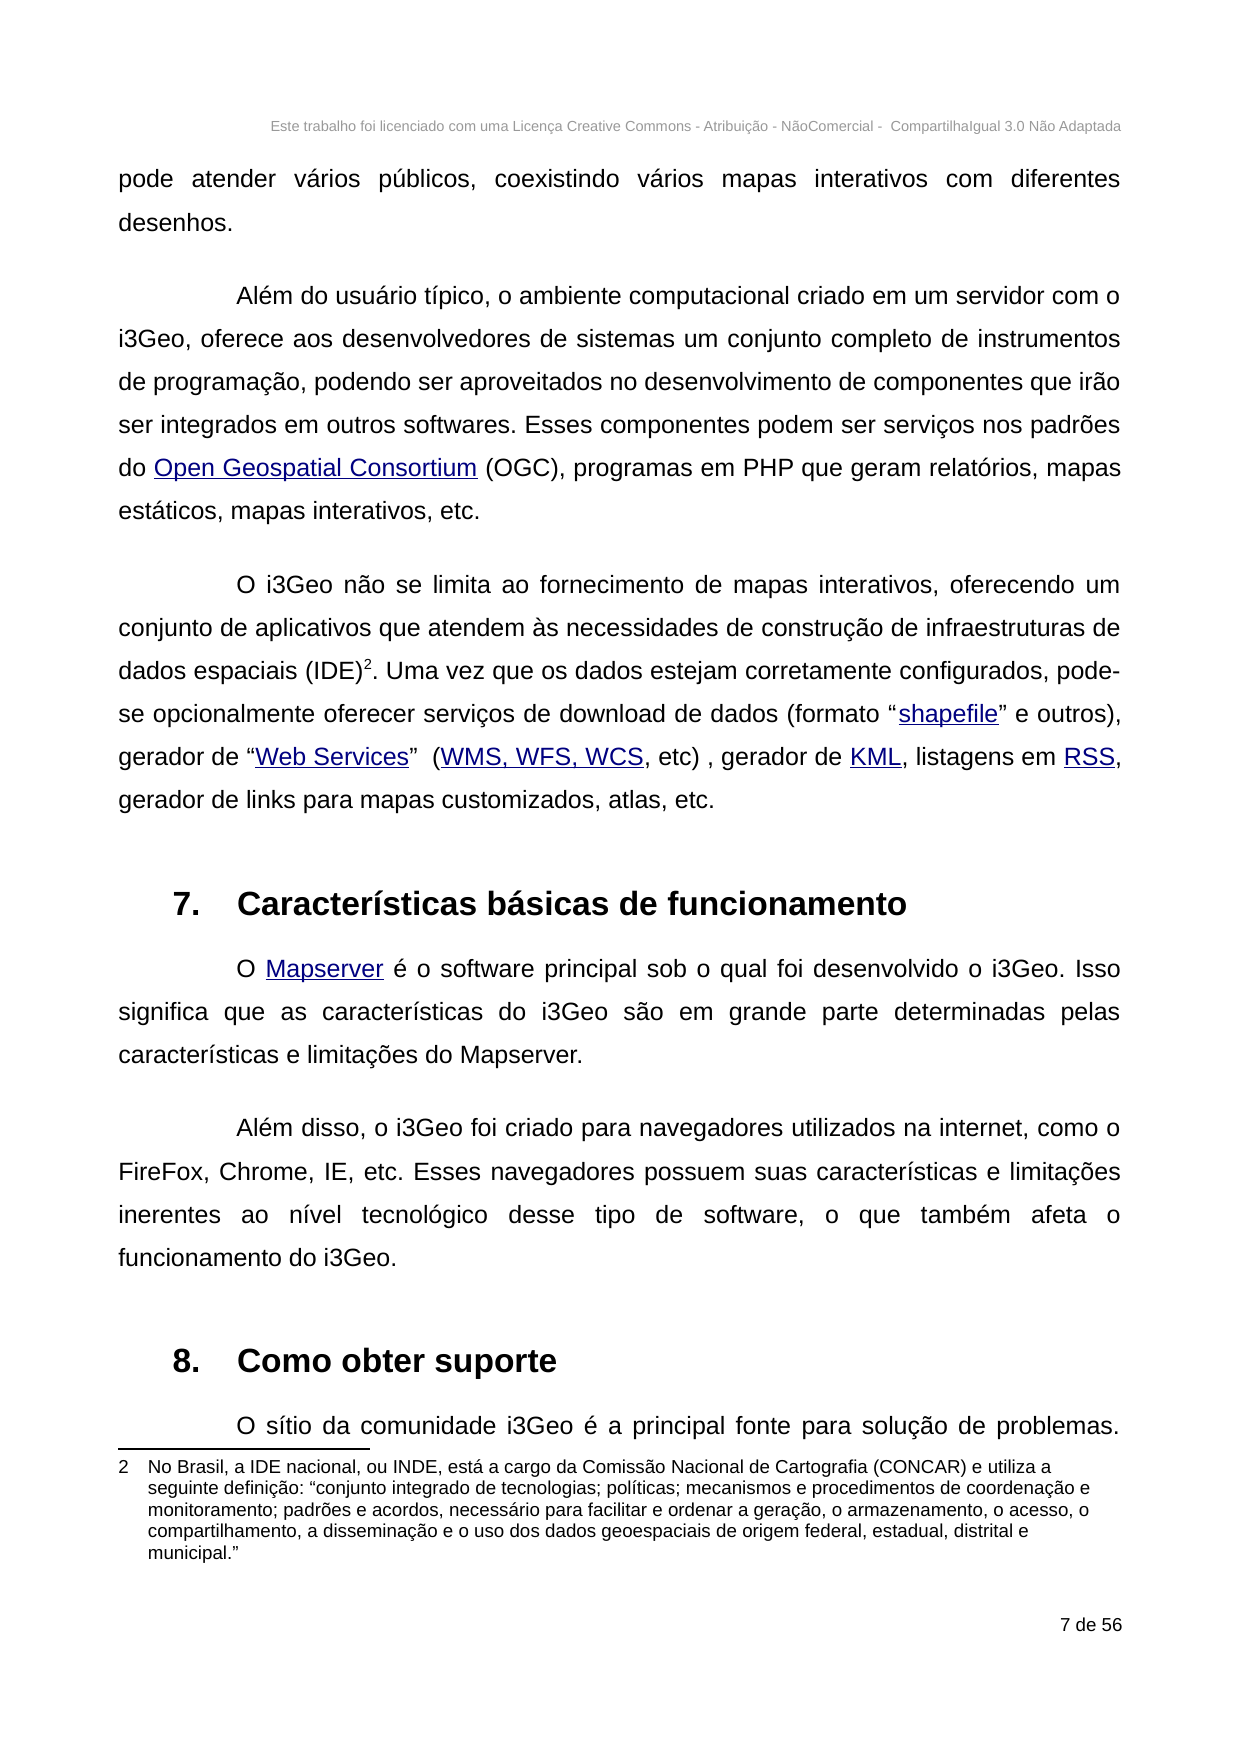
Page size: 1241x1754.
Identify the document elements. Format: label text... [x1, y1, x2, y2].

text O Mapserver é o software principal sob o qual foi desenvolvido o i3Geo. Isso significa que as características do i3Geo são em grande parte determinadas pelas características e limitações do Mapserver. [118, 954, 1122, 1069]
text pode atender vários públicos, coexistindo vários mapas interativos com diferentes desenhos. [118, 164, 1122, 236]
text Além do usuário típico, o ambiente computacional criado em um servidor com o i3Geo, oferece aos desenvolvedores de sistemas um conjunto completo de instrumentos de programação, podendo ser aproveitados no desenvolvimento de componentes que irão ser integrados em outros softwares. Esses componentes podem ser serviços nos padrões do Open Geospatial Consortium (OGC), programas em PHP que geram relatórios, mapas estáticos, mapas interativos, etc. [118, 281, 1122, 525]
text Além disso, o i3Geo foi criado para navegadores utilizados na internet, como o FireFox, Chrome, IE, etc. Esses navegadores possuem suas características e limitações inerentes ao nível tecnológico desse tipo de software, o que também afeta o funcionamento do i3Geo. [118, 1113, 1122, 1271]
subtitle Características básicas de funcionamento [163, 883, 1077, 922]
subtitle Como obter suporte [163, 1341, 1077, 1379]
text O sítio da comunidade i3Geo é a principal fonte para solução de problemas. [118, 1411, 1122, 1440]
text O i3Geo não se limita ao fornecimento de mapas interativos, oferecendo um conjunto de aplicativos que atendem às necessidades de construção de infraestruturas de dados espaciais (IDE). Uma vez que os dados estejam corretamente configurados, pode-se opcionalmente oferecer serviços de download de dados (formato “shapefile” e outros), gerador de “Web Services” (WMS, WFS, WCS, etc) , gerador de KML, listagens em RSS, gerador de links para mapas customizados, atlas, etc. [118, 569, 1122, 814]
text No Brasil, a IDE nacional, ou INDE, está a cargo da Comissão Nacional de Cartografia (CONCAR) e utiliza a seguinte definição: “conjunto integrado de tecnologias; políticas; mecanismos e procedimentos de coordenação e monitoramento; padrões e acordos, necessário para facilitar e ordenar a geração, o armazenamento, o acesso, o compartilhamento, a disseminação e o uso dos dados geoespaciais de origem federal, estadual, distrital e municipal.” [118, 1455, 1122, 1563]
